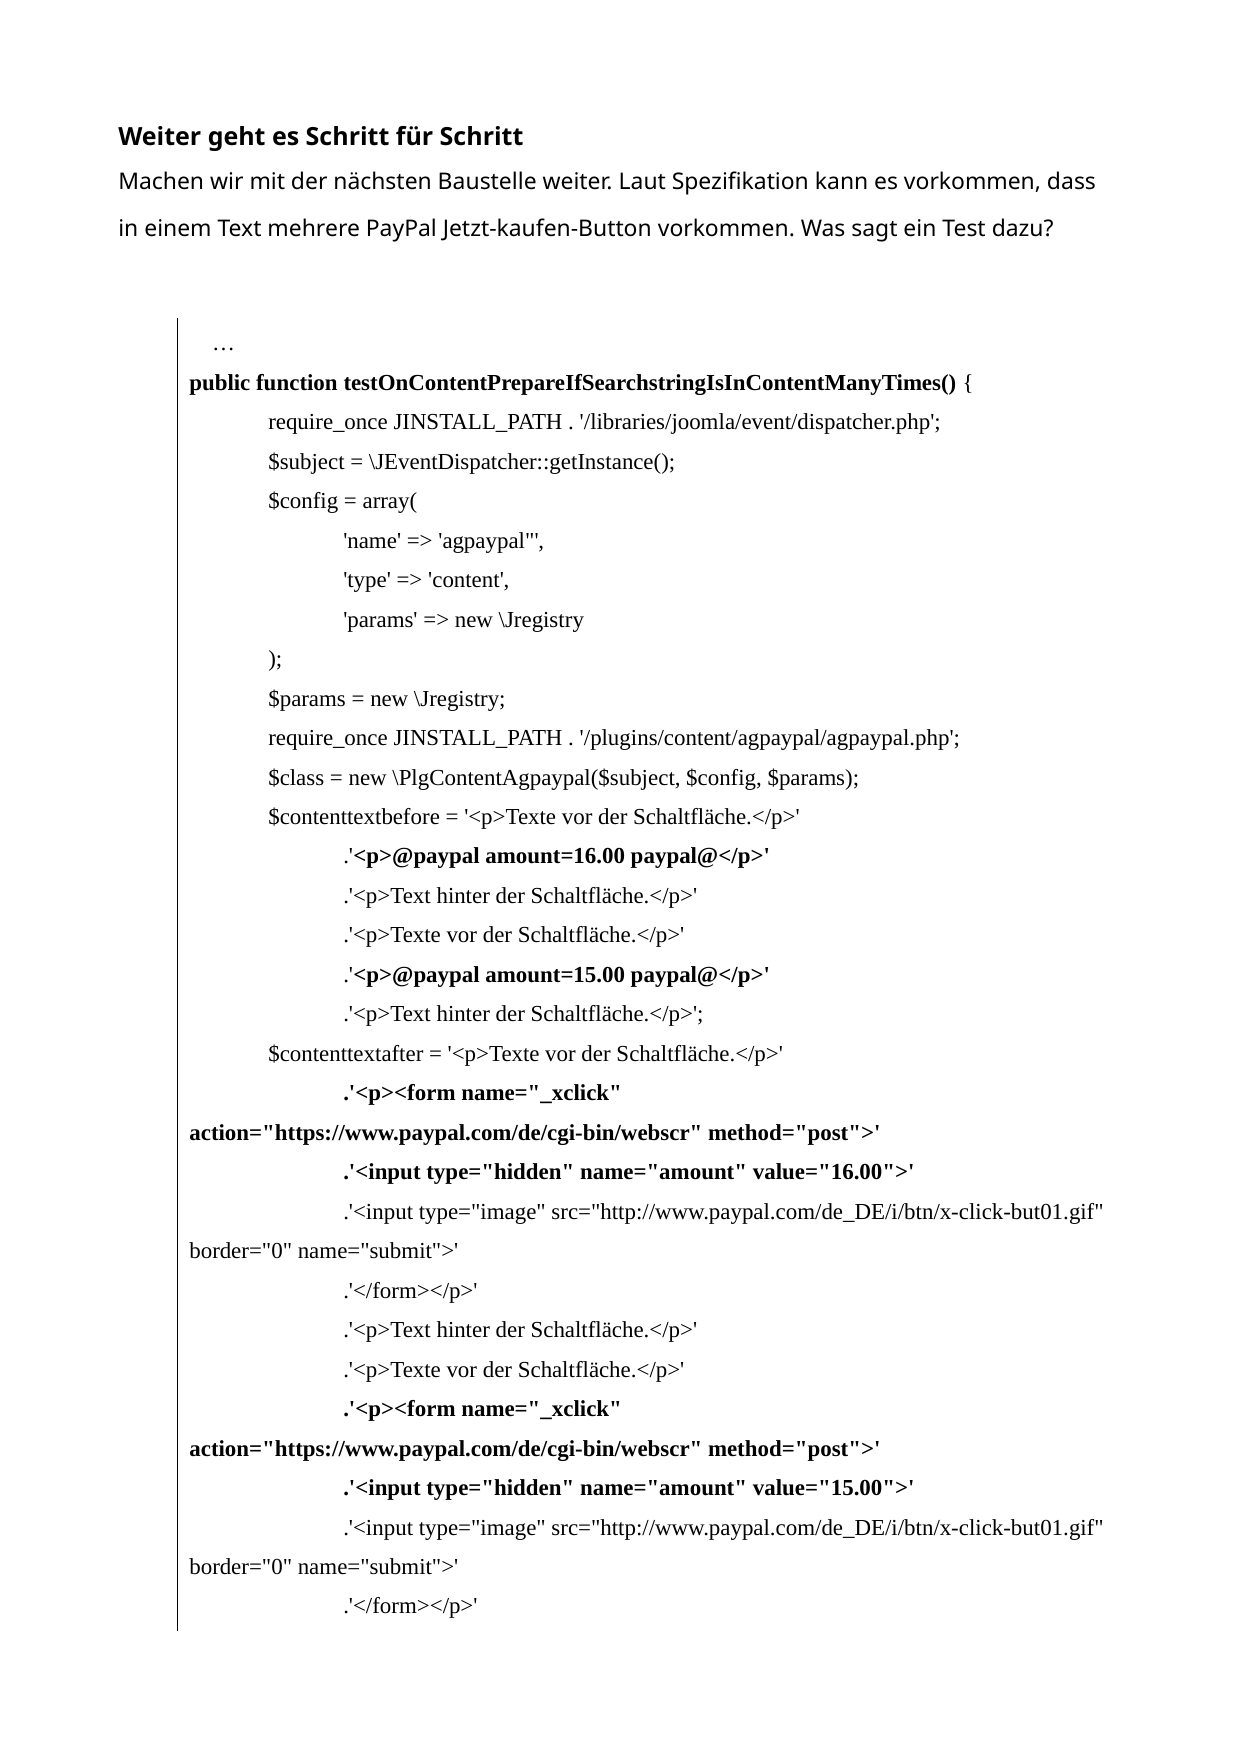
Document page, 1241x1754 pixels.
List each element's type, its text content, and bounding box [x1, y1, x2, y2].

text Machen wir mit der nächsten Baustelle weiter. Laut Spezifikation kann es vorkommen, dass in einem Text mehrere PayPal Jetzt-kaufen-Button vorkommen. Was sagt ein Test dazu? [118, 165, 1122, 243]
subtitle Weiter geht es Schritt für Schritt [118, 118, 1122, 152]
text … public function testOnContentPrepareIfSearchstringIsInContentManyTimes() { require_once JINSTALL_PATH . '/libraries/joomla/event/dispatcher.php'; $subject = \JEventDispatcher::getInstance(); $config = array( 'name' => 'agpaypal"', 'type' => 'content', 'params' => new \Jregistry ); $params = new \Jregistry; require_once JINSTALL_PATH . '/plugins/content/agpaypal/agpaypal.php'; $class = new \PlgContentAgpaypal($subject, $config, $params); $contenttextbefore = '<p>Texte vor der Schaltfläche.</p>' .'<p>@paypal amount=16.00 paypal@</p>' .'<p>Text hinter der Schaltfläche.</p>' .'<p>Texte vor der Schaltfläche.</p>' .'<p>@paypal amount=15.00 paypal@</p>' .'<p>Text hinter der Schaltfläche.</p>'; $contenttextafter = '<p>Texte vor der Schaltfläche.</p>' .'<p><form name="_xclick" action="https://www.paypal.com/de/cgi-bin/webscr" method="post">' .'<input type="hidden" name="amount" value="16.00">' .'<input type="image" src="http://www.paypal.com/de_DE/i/btn/x-click-but01.gif" border="0" name="submit">' .'</form></p>' .'<p>Text hinter der Schaltfläche.</p>' .'<p>Texte vor der Schaltfläche.</p>' .'<p><form name="_xclick" action="https://www.paypal.com/de/cgi-bin/webscr" method="post">' .'<input type="hidden" name="amount" value="15.00">' .'<input type="image" src="http://www.paypal.com/de_DE/i/btn/x-click-but01.gif" border="0" name="submit">' .'</form></p>' [177, 317, 1122, 1631]
